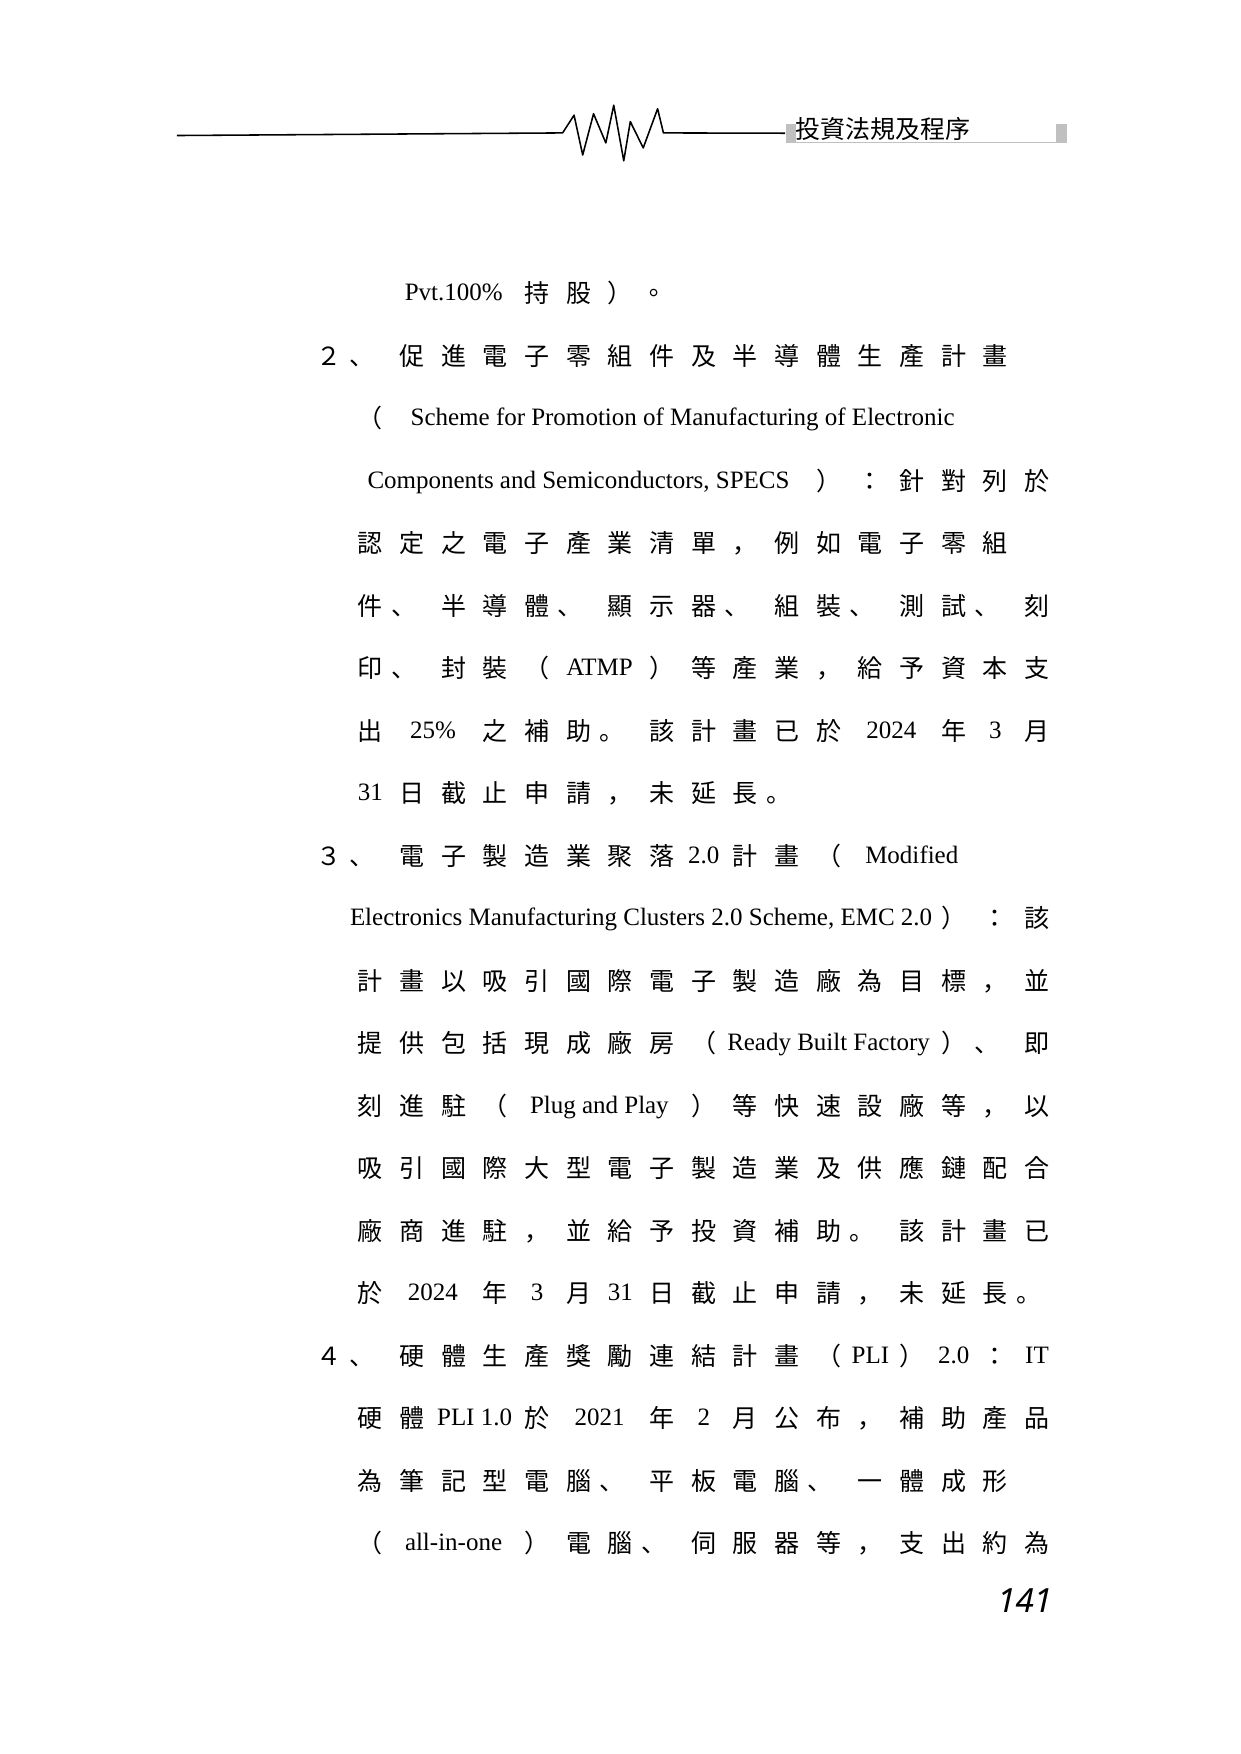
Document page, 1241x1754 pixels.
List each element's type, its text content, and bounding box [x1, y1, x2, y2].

text Pvt.100%持股）。 [306, 250, 1058, 313]
text ３、電子製造業聚落2.0計畫（Modified Electronics Manufacturing Clusters 2.0 Scheme, EMC 2.0）：該計畫以吸引國際電子製造廠為目標，並提供包括現成廠房（Ready Built Factory）、即刻進駐（Plug and Play）等快速設廠等，以吸引國際大型電子製造業及供應鏈配合廠商進駐，並給予投資補助。該計畫已於2024年3月31日截止申請，未延長。 [281, 813, 1058, 1313]
text ４、硬體生產獎勵連結計畫（PLI）2.0：IT硬體PLI 1.0於2021年2月公布，補助產品為筆記型電腦、平板電腦、一體成形（all-in-one）電腦、伺服器等，支出約為 [281, 1313, 1058, 1563]
text ２、促進電子零組件及半導體生產計畫（Scheme for Promotion of Manufacturing of Electronic Components and Semiconductors, SPECS）：針對列於認定之電子產業清單，例如電子零組件、半導體、顯示器、組裝、測試、刻印、封裝（ATMP）等產業，給予資本支出25%之補助。該計畫已於2024年3月31日截止申請，未延長。 [281, 313, 1058, 813]
